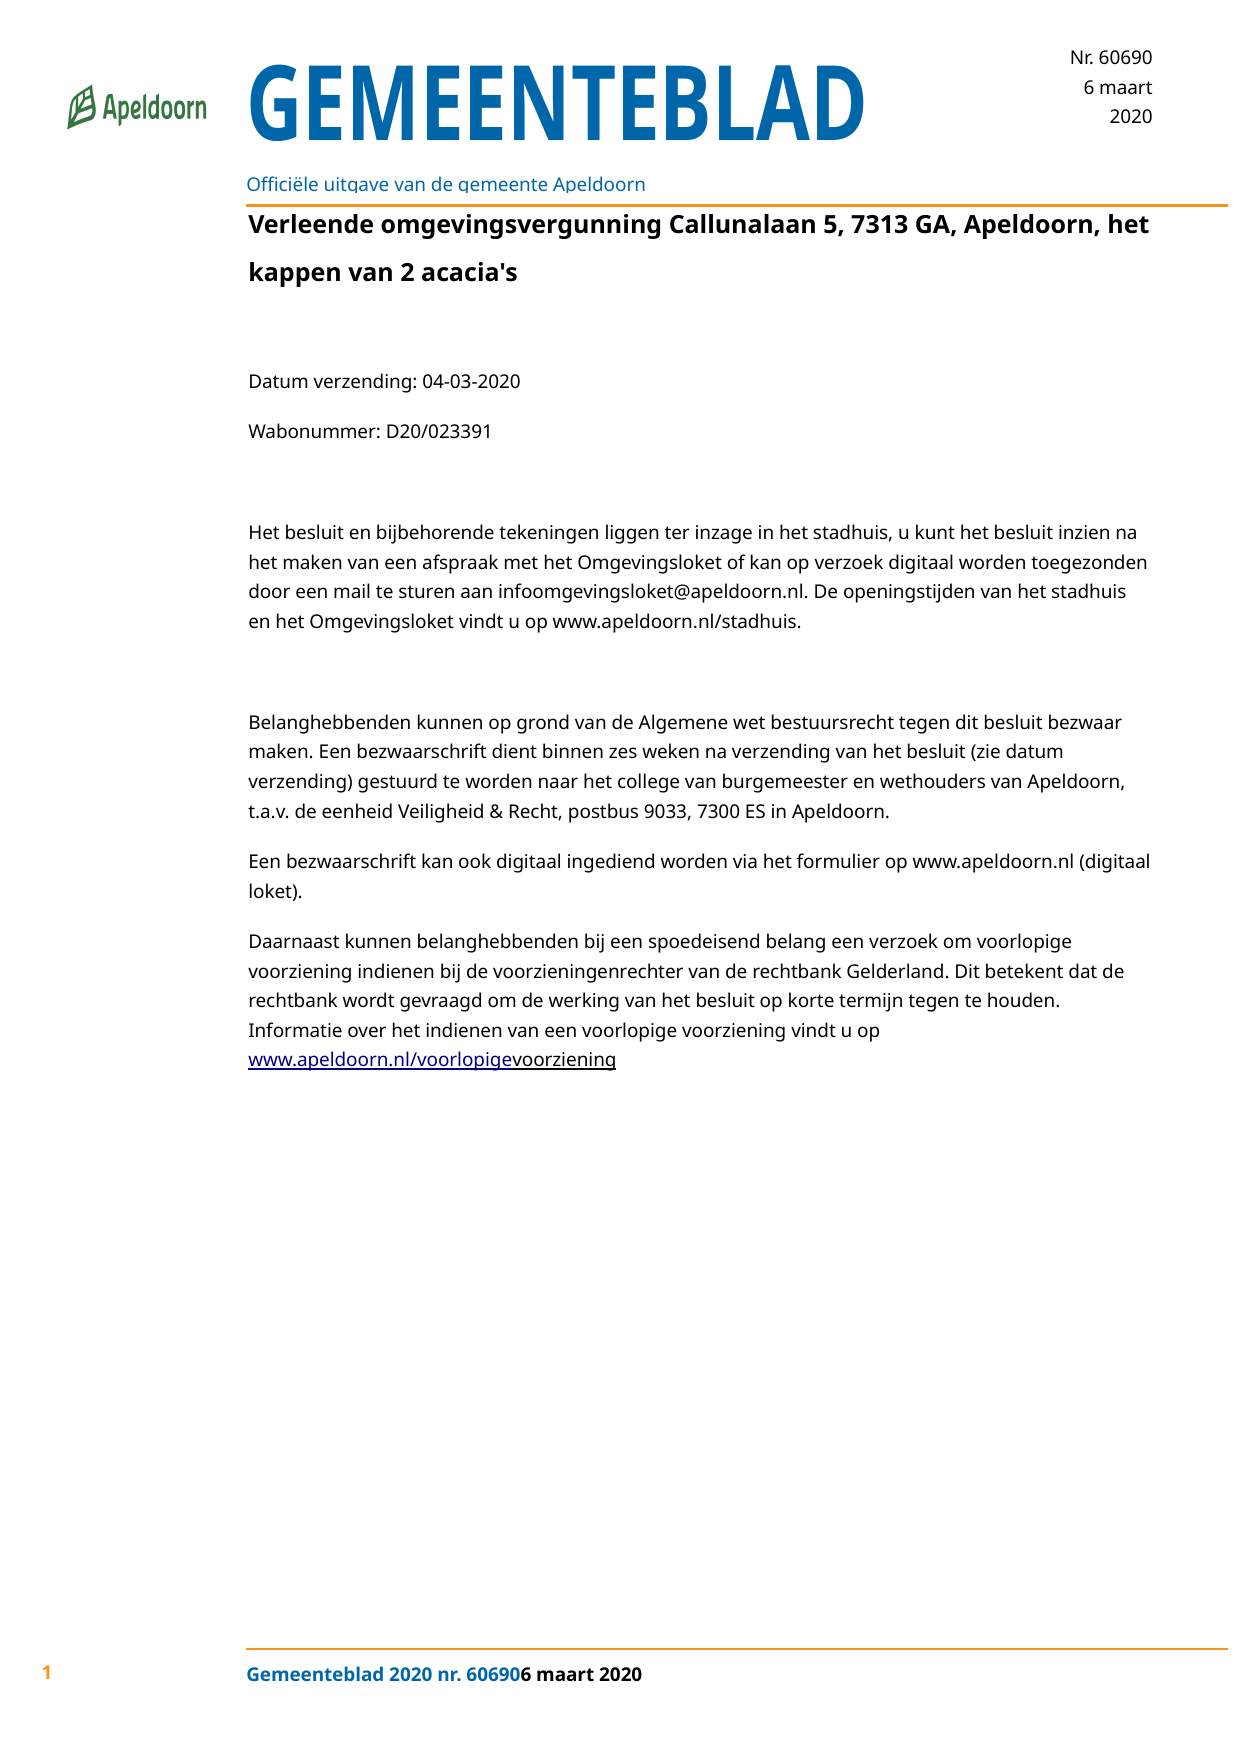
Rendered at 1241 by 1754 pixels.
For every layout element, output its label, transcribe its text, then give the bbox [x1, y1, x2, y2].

text Verleende omgevingsvergunning Callunalaan 5, 7313 GA, Apeldoorn, het kappen van 2 acacia's [248, 207, 1152, 288]
text Een bezwaarschrift kan ook digitaal ingediend worden via het formulier op www.apeldoorn.nl (digitaal loket). [248, 848, 1152, 904]
text Daarnaast kunnen belanghebbenden bij een spoedeisend belang een verzoek om voorlopige voorziening indienen bij de voorzieningenrechter van de rechtbank Gelderland. Dit betekent dat de rechtbank wordt gevraagd om de werking van het besluit op korte termijn tegen te houden. Informatie over het indienen van een voorlopige voorziening vindt u op www.apeldoorn.nl/voorlopigevoorziening [248, 928, 1152, 1072]
picture [41, 47, 231, 172]
text Belanghebbenden kunnen op grond van de Algemene wet bestuursrecht tegen dit besluit bezwaar maken. Een bezwaarschrift dient binnen zes weken na verzending van het besluit (zie datum verzending) gestuurd te worden naar het college van burgemeester en wethouders van Apeldoorn, t.a.v. de eenheid Veiligheid & Recht, postbus 9033, 7300 ES in Apeldoorn. [248, 709, 1152, 824]
text Wabonummer: D20/023391 [248, 419, 1152, 444]
text Het besluit en bijbehorende tekeningen liggen ter inzage in het stadhuis, u kunt het besluit inzien na het maken van een afspraak met het Omgevingsloket of kan op verzoek digitaal worden toegezonden door een mail te sturen aan infoomgevingsloket@apeldoorn.nl. De openingstijden van het stadhuis en het Omgevingsloket vindt u op www.apeldoorn.nl/stadhuis. [248, 519, 1152, 634]
text Datum verzending: 04-03-2020 [248, 368, 1152, 394]
